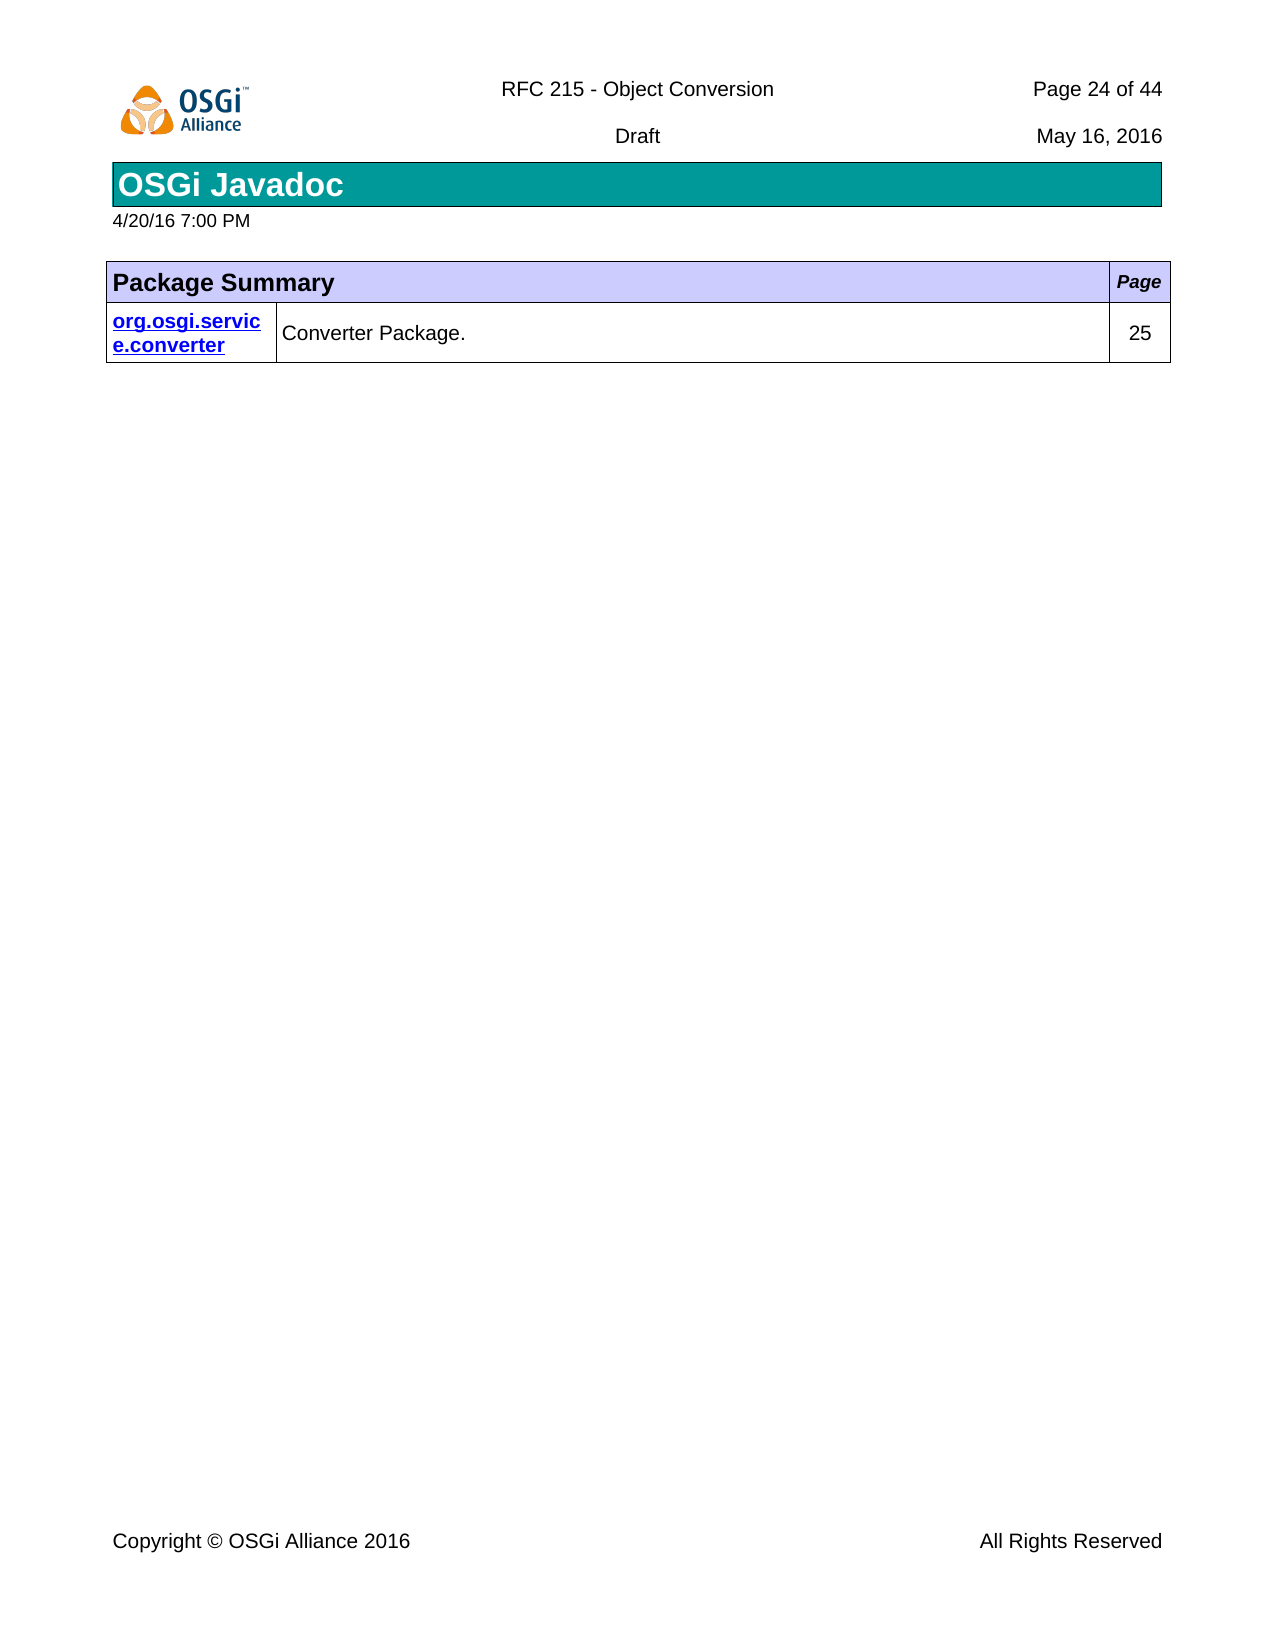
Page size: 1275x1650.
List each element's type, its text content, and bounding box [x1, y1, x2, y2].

picture [113, 78, 257, 142]
table_cell Converter Package. [277, 303, 1109, 362]
table_header Page [1110, 262, 1170, 302]
subtitle OSGi Javadoc [114, 163, 1161, 206]
table_cell org.osgi.service.converter [107, 303, 276, 362]
table_cell 25 [1110, 303, 1170, 362]
table_header Package Summary [107, 262, 1109, 302]
text 4/20/16 7:00 PM [112, 210, 1162, 232]
